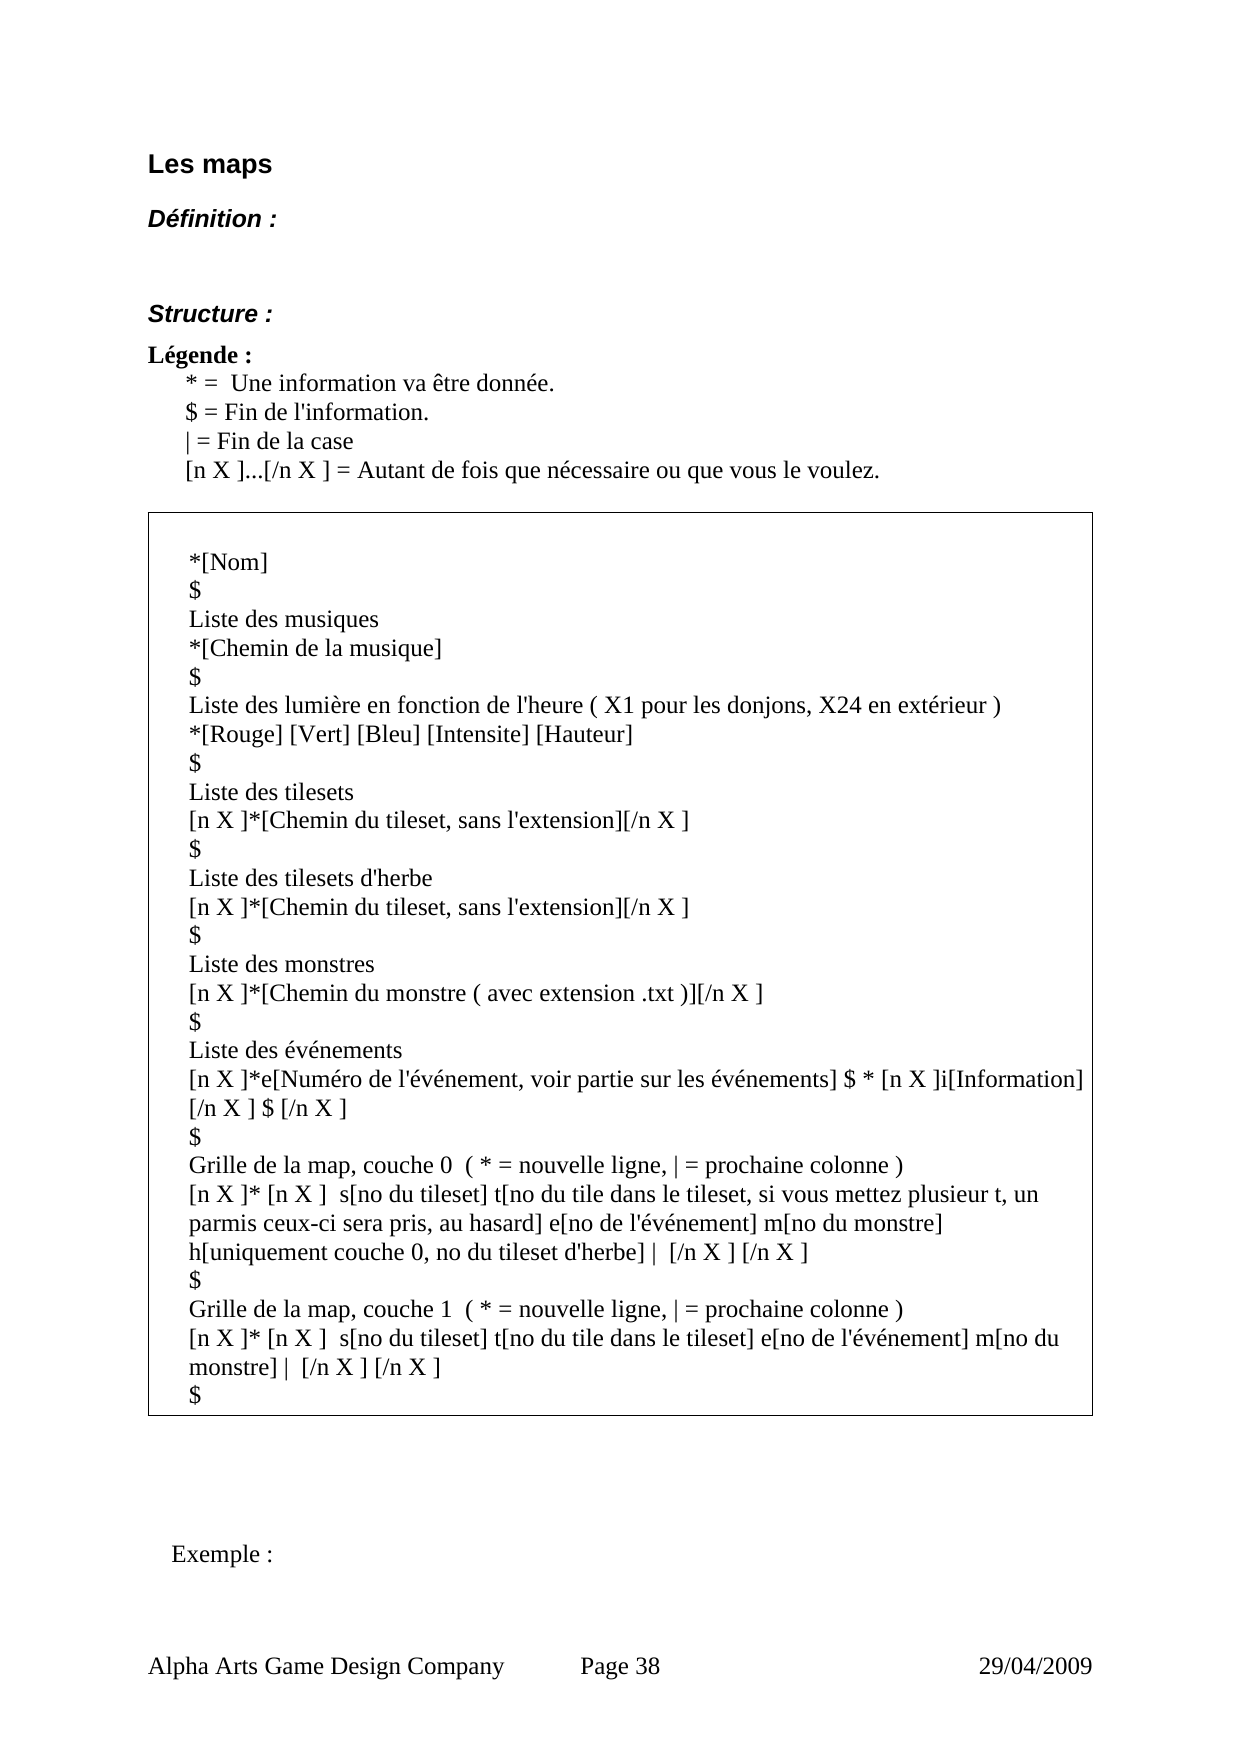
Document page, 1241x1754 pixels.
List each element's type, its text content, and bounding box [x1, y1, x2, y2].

subtitle Structure : [148, 299, 1092, 327]
list | = Fin de la case [148, 426, 1092, 455]
list [n X ]...[/n X ] = Autant de fois que nécessaire ou que vous le voulez. [148, 455, 1092, 483]
list * = Une information va être donnée. [148, 368, 1092, 397]
list $ = Fin de l'information. [148, 397, 1092, 426]
subtitle Définition : [148, 204, 1092, 232]
text Légende : [148, 340, 1092, 368]
text Exemple : [171, 1539, 1092, 1567]
subtitle Les maps [148, 148, 1092, 179]
table_header *[Nom] $ Liste des musiques *[Chemin de la musique] $ Liste des lumière en fonction de l'heure ( X1 pour les donjons, X24 en extérieur ) *[Rouge] [Vert] [Bleu] [Intensite] [Hauteur] $ Liste des tilesets [n X ]*[Chemin du tileset, sans l'extension][/n X ] $ Liste des tilesets d'herbe [n X ]*[Chemin du tileset, sans l'extension][/n X ] $ Liste des monstres [n X ]*[Chemin du monstre ( avec extension .txt )][/n X ] $ Liste des événements [n X ]*e[Numéro de l'événement, voir partie sur les événements] $ * [n X ]i[Information][/n X ] $ [/n X ] $ Grille de la map, couche 0 ( * = nouvelle ligne, | = prochaine colonne ) [n X ]* [n X ] s[no du tileset] t[no du tile dans le tileset, si vous mettez plusieur t, un parmis ceux-ci sera pris, au hasard] e[no de l'événement] m[no du monstre] h[uniquement couche 0, no du tileset d'herbe] | [/n X ] [/n X ] $ Grille de la map, couche 1 ( * = nouvelle ligne, | = prochaine colonne ) [n X ]* [n X ] s[no du tileset] t[no du tile dans le tileset] e[no de l'événement] m[no du monstre] | [/n X ] [/n X ] $ [149, 513, 1092, 1415]
